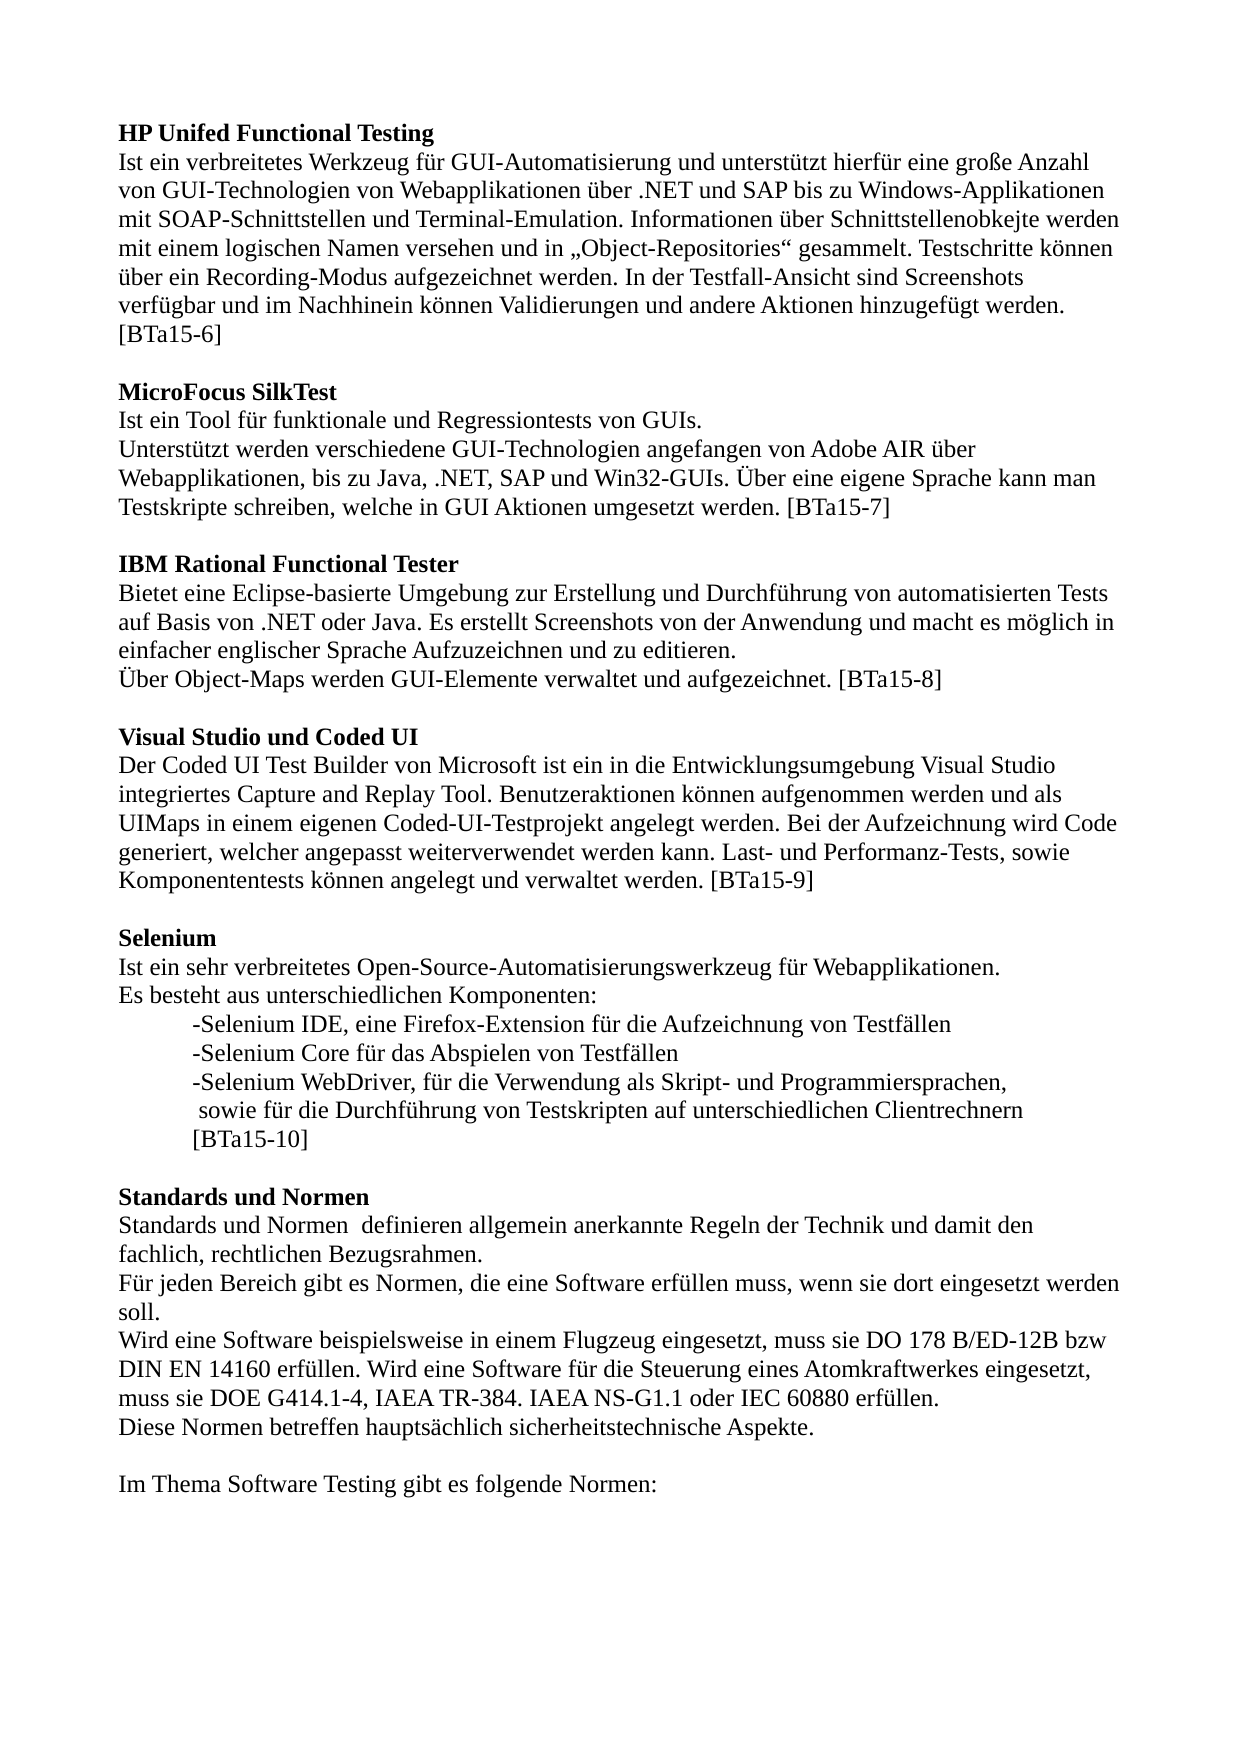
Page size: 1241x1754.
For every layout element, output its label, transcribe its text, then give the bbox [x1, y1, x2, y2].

text Diese Normen betreffen hauptsächlich sicherheitstechnische Aspekte. [118, 1412, 1122, 1441]
text [BTa15-10] [118, 1124, 1122, 1153]
text -Selenium WebDriver, für die Verwendung als Skript- und Programmiersprachen, sowie für die Durchführung von Testskripten auf unterschiedlichen Clientrechnern [118, 1067, 1122, 1124]
text MicroFocus SilkTest [118, 377, 1122, 406]
text Selenium [118, 923, 1122, 952]
text Über Object-Maps werden GUI-Elemente verwaltet und aufgezeichnet. [BTa15-8] [118, 664, 1122, 693]
text -Selenium IDE, eine Firefox-Extension für die Aufzeichnung von Testfällen [118, 1009, 1122, 1038]
text Standards und Normen [118, 1182, 1122, 1211]
text Ist ein verbreitetes Werkzeug für GUI-Automatisierung und unterstützt hierfür eine große Anzahl von GUI-Technologien von Webapplikationen über .NET und SAP bis zu Windows-Applikationen mit SOAP-Schnittstellen und Terminal-Emulation. Informationen über Schnittstellenobkejte werden mit einem logischen Namen versehen und in „Object-Repositories“ gesammelt. Testschritte können über ein Recording-Modus aufgezeichnet werden. In der Testfall-Ansicht sind Screenshots verfügbar und im Nachhinein können Validierungen und andere Aktionen hinzugefügt werden. [BTa15-6] [118, 147, 1122, 348]
text -Selenium Core für das Abspielen von Testfällen [118, 1038, 1122, 1067]
text Unterstützt werden verschiedene GUI-Technologien angefangen von Adobe AIR über Webapplikationen, bis zu Java, .NET, SAP und Win32-GUIs. Über eine eigene Sprache kann man Testskripte schreiben, welche in GUI Aktionen umgesetzt werden. [BTa15-7] [118, 434, 1122, 521]
text IBM Rational Functional Tester [118, 549, 1122, 578]
text Ist ein Tool für funktionale und Regressiontests von GUIs. [118, 406, 1122, 434]
text Im Thema Software Testing gibt es folgende Normen: [118, 1469, 1122, 1498]
text Visual Studio und Coded UI [118, 722, 1122, 751]
text Standards und Normen definieren allgemein anerkannte Regeln der Technik und damit den fachlich, rechtlichen Bezugsrahmen. [118, 1211, 1122, 1268]
text Es besteht aus unterschiedlichen Komponenten: [118, 981, 1122, 1009]
text Wird eine Software beispielsweise in einem Flugzeug eingesetzt, muss sie DO 178 B/ED-12B bzw DIN EN 14160 erfüllen. Wird eine Software für die Steuerung eines Atomkraftwerkes eingesetzt, muss sie DOE G414.1-4, IAEA TR-384. IAEA NS-G1.1 oder IEC 60880 erfüllen. [118, 1326, 1122, 1412]
text Der Coded UI Test Builder von Microsoft ist ein in die Entwicklungsumgebung Visual Studio integriertes Capture and Replay Tool. Benutzeraktionen können aufgenommen werden und als UIMaps in einem eigenen Coded-UI-Testprojekt angelegt werden. Bei der Aufzeichnung wird Code generiert, welcher angepasst weiterverwendet werden kann. Last- und Performanz-Tests, sowie Komponententests können angelegt und verwaltet werden. [BTa15-9] [118, 751, 1122, 894]
text Ist ein sehr verbreitetes Open-Source-Automatisierungswerkzeug für Webapplikationen. [118, 952, 1122, 981]
text Für jeden Bereich gibt es Normen, die eine Software erfüllen muss, wenn sie dort eingesetzt werden soll. [118, 1268, 1122, 1326]
text HP Unifed Functional Testing [118, 118, 1122, 147]
text Bietet eine Eclipse-basierte Umgebung zur Erstellung und Durchführung von automatisierten Tests auf Basis von .NET oder Java. Es erstellt Screenshots von der Anwendung und macht es möglich in einfacher englischer Sprache Aufzuzeichnen und zu editieren. [118, 578, 1122, 664]
